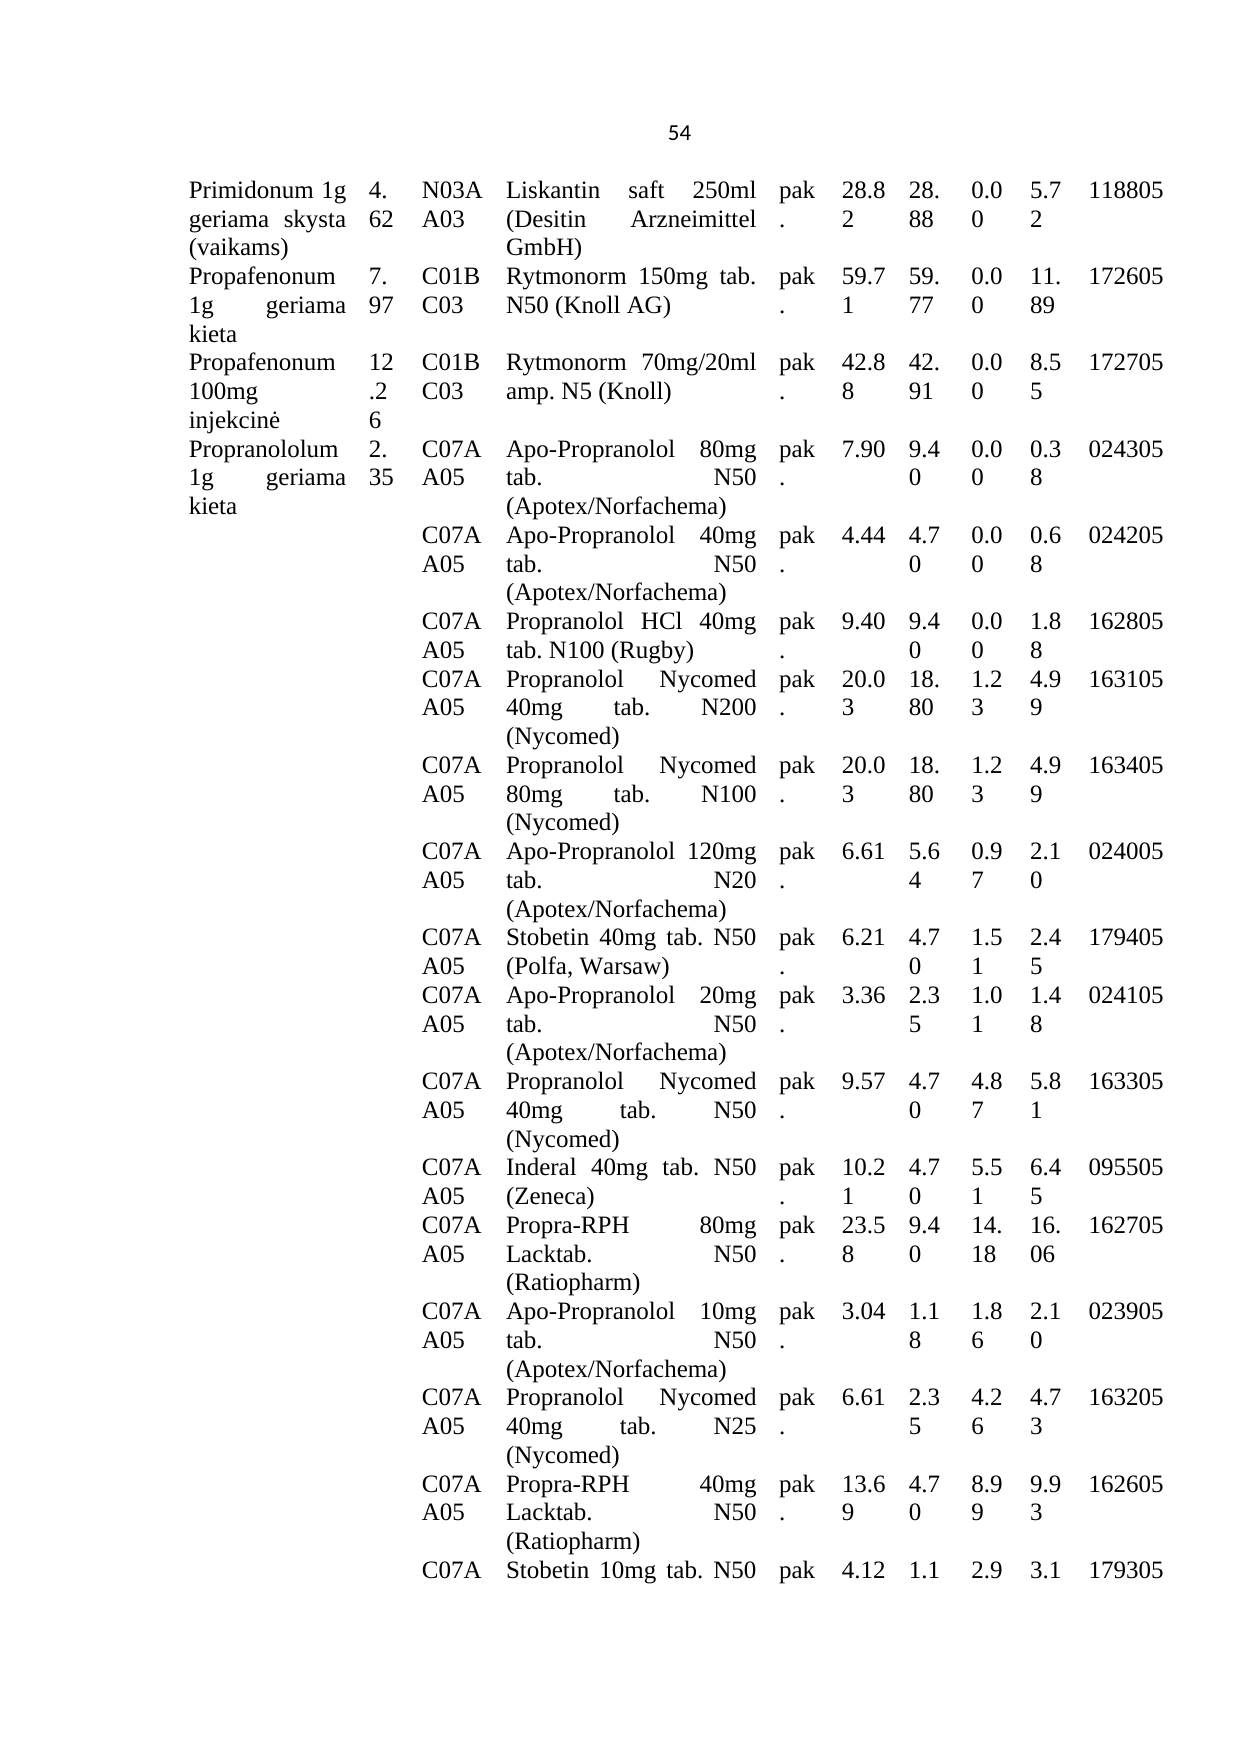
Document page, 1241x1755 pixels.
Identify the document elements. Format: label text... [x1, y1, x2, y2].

table_cell Apo-Propranolol 20mg tab. N50 (Apotex/Norfachema) [495, 980, 768, 1066]
table_cell 095505 [1077, 1153, 1181, 1210]
table_cell C07A A05 [410, 1153, 494, 1210]
table_cell 42.88 [830, 348, 897, 434]
table_cell 172705 [1077, 348, 1181, 434]
table_cell C07A A05 [410, 923, 494, 980]
table_cell 18.80 [897, 750, 960, 836]
table_cell 172605 [1077, 261, 1181, 347]
table_cell 9.40 [897, 434, 960, 520]
table_cell 024205 [1077, 520, 1181, 606]
table_cell [177, 606, 357, 664]
table_cell 5.81 [1019, 1066, 1077, 1152]
table_cell pak. [768, 923, 830, 980]
table_cell [357, 1210, 410, 1296]
table_cell 1.86 [960, 1296, 1018, 1382]
table_cell 28.88 [897, 175, 960, 261]
table_cell [357, 1555, 410, 1584]
table_cell 163305 [1077, 1066, 1181, 1152]
table_cell [177, 520, 357, 606]
table_cell [177, 836, 357, 922]
table_cell Propranolol Nycomed 40mg tab. N50 (Nycomed) [495, 1066, 768, 1152]
table_cell C07A A05 [410, 606, 494, 664]
table_cell Propranolol Nycomed 40mg tab. N25 (Nycomed) [495, 1383, 768, 1469]
table_cell Propranolol Nycomed 40mg tab. N200 (Nycomed) [495, 664, 768, 750]
table_cell 2.10 [1019, 836, 1077, 922]
table_cell 6.21 [830, 923, 897, 980]
table_cell Inderal 40mg tab. N50 (Zeneca) [495, 1153, 768, 1210]
table_cell 23.58 [830, 1210, 897, 1296]
table_cell pak. [768, 664, 830, 750]
table_cell 11.89 [1019, 261, 1077, 347]
table_cell [177, 1153, 357, 1210]
table_cell 8.99 [960, 1469, 1018, 1555]
table_cell 2.9 [960, 1555, 1018, 1584]
table_cell 0.97 [960, 836, 1018, 922]
table_cell [177, 923, 357, 980]
table_cell 8.55 [1019, 348, 1077, 434]
table_cell 4.70 [897, 1066, 960, 1152]
table_cell 6.45 [1019, 1153, 1077, 1210]
table_cell Rytmonorm 150mg tab. N50 (Knoll AG) [495, 261, 768, 347]
table_cell Propafenonum 100mg injekcinė [177, 348, 357, 434]
table_cell pak. [768, 836, 830, 922]
table_cell [357, 923, 410, 980]
table_cell [357, 1066, 410, 1152]
table_cell 1.88 [1019, 606, 1077, 664]
table_cell Liskantin saft 250ml (Desitin Arzneimittel GmbH) [495, 175, 768, 261]
table_cell 3.04 [830, 1296, 897, 1382]
table_cell 1.51 [960, 923, 1018, 980]
table_cell C07A A05 [410, 434, 494, 520]
table_cell 0.68 [1019, 520, 1077, 606]
table_cell Propranolol Nycomed 80mg tab. N100 (Nycomed) [495, 750, 768, 836]
table_cell C07A A05 [410, 520, 494, 606]
table_cell 4.70 [897, 1153, 960, 1210]
table_cell 024005 [1077, 836, 1181, 922]
table_cell N03A A03 [410, 175, 494, 261]
table_cell 2.45 [1019, 923, 1077, 980]
table_cell pak. [768, 261, 830, 347]
table_cell 4.44 [830, 520, 897, 606]
table_cell 179405 [1077, 923, 1181, 980]
table_cell C07A A05 [410, 980, 494, 1066]
table_cell 2.35 [897, 980, 960, 1066]
table_cell pak. [768, 1296, 830, 1382]
table_cell 0.00 [960, 434, 1018, 520]
table_cell 9.57 [830, 1066, 897, 1152]
table_cell 2.35 [357, 434, 410, 520]
table_cell 3.36 [830, 980, 897, 1066]
table_cell 12.26 [357, 348, 410, 434]
table_cell [177, 980, 357, 1066]
table_cell 4.87 [960, 1066, 1018, 1152]
table_cell pak [768, 1555, 830, 1584]
table_cell 4.26 [960, 1383, 1018, 1469]
table_cell C07A A05 [410, 1383, 494, 1469]
table_cell C07A A05 [410, 1210, 494, 1296]
table_cell pak. [768, 750, 830, 836]
table_cell [357, 520, 410, 606]
table_cell [177, 1469, 357, 1555]
table_cell Propranololum 1g geriama kieta [177, 434, 357, 520]
table_cell [357, 1383, 410, 1469]
table_cell 4.73 [1019, 1383, 1077, 1469]
table_cell Stobetin 10mg tab. N50 [495, 1555, 768, 1584]
table_cell Apo-Propranolol 40mg tab. N50 (Apotex/Norfachema) [495, 520, 768, 606]
table_cell pak. [768, 606, 830, 664]
table_cell 59.71 [830, 261, 897, 347]
table_cell [177, 664, 357, 750]
table_cell 163105 [1077, 664, 1181, 750]
table_cell C07A A05 [410, 836, 494, 922]
table_cell 4.70 [897, 1469, 960, 1555]
table_cell Propafenonum 1g geriama kieta [177, 261, 357, 347]
table_cell 2.10 [1019, 1296, 1077, 1382]
table_cell 4.99 [1019, 664, 1077, 750]
table_cell 1.23 [960, 750, 1018, 836]
table_cell [177, 1383, 357, 1469]
table_cell 9.40 [897, 1210, 960, 1296]
table_cell 7.97 [357, 261, 410, 347]
table_cell 9.93 [1019, 1469, 1077, 1555]
table_cell [357, 980, 410, 1066]
table_cell 4.12 [830, 1555, 897, 1584]
table_cell 163405 [1077, 750, 1181, 836]
table_cell 162805 [1077, 606, 1181, 664]
table_cell 59.77 [897, 261, 960, 347]
table_cell 5.72 [1019, 175, 1077, 261]
table_cell C07A A05 [410, 1066, 494, 1152]
table_cell Propra-RPH 80mg Lacktab. N50 (Ratiopharm) [495, 1210, 768, 1296]
table_cell 9.40 [830, 606, 897, 664]
table_cell 1.01 [960, 980, 1018, 1066]
table_cell Propranolol HCl 40mg tab. N100 (Rugby) [495, 606, 768, 664]
table_cell Primidonum 1g geriama skysta (vaikams) [177, 175, 357, 261]
table_cell 13.69 [830, 1469, 897, 1555]
table_cell 1.18 [897, 1296, 960, 1382]
table_cell 0.00 [960, 348, 1018, 434]
table_cell 9.40 [897, 606, 960, 664]
table_cell 4.99 [1019, 750, 1077, 836]
table_cell [177, 1555, 357, 1584]
table_cell 0.00 [960, 520, 1018, 606]
table_cell [177, 1296, 357, 1382]
table_cell 20.03 [830, 750, 897, 836]
table_cell 023905 [1077, 1296, 1181, 1382]
table_cell [357, 1153, 410, 1210]
table_cell [177, 1210, 357, 1296]
table_cell pak. [768, 520, 830, 606]
table_cell [357, 750, 410, 836]
table_cell 1.1 [897, 1555, 960, 1584]
table_cell 179305 [1077, 1555, 1181, 1584]
table_cell 163205 [1077, 1383, 1181, 1469]
table_cell pak. [768, 1383, 830, 1469]
table_cell 4.70 [897, 923, 960, 980]
table_cell 1.48 [1019, 980, 1077, 1066]
table_cell Stobetin 40mg tab. N50 (Polfa, Warsaw) [495, 923, 768, 980]
table_cell C07A A05 [410, 750, 494, 836]
table_cell pak. [768, 434, 830, 520]
table_cell C01B C03 [410, 261, 494, 347]
table_cell 1.23 [960, 664, 1018, 750]
table_cell 0.00 [960, 261, 1018, 347]
table_cell 20.03 [830, 664, 897, 750]
table_cell [177, 1066, 357, 1152]
table_cell pak. [768, 1066, 830, 1152]
table_cell pak. [768, 175, 830, 261]
table_cell pak. [768, 1469, 830, 1555]
table_cell 6.61 [830, 1383, 897, 1469]
table_cell Rytmonorm 70mg/20ml amp. N5 (Knoll) [495, 348, 768, 434]
table_cell pak. [768, 980, 830, 1066]
table_cell 0.00 [960, 175, 1018, 261]
table_cell [357, 836, 410, 922]
table_cell [357, 664, 410, 750]
table_cell 4.62 [357, 175, 410, 261]
table_cell 0.38 [1019, 434, 1077, 520]
table_cell 2.35 [897, 1383, 960, 1469]
table_cell Propra-RPH 40mg Lacktab. N50 (Ratiopharm) [495, 1469, 768, 1555]
table_cell pak. [768, 1210, 830, 1296]
table_cell C07A A05 [410, 1296, 494, 1382]
table_cell 28.82 [830, 175, 897, 261]
table_cell C01B C03 [410, 348, 494, 434]
table_cell pak. [768, 1153, 830, 1210]
table_cell 024305 [1077, 434, 1181, 520]
table_cell 6.61 [830, 836, 897, 922]
table_cell 14.18 [960, 1210, 1018, 1296]
table_cell pak. [768, 348, 830, 434]
table_cell C07A A05 [410, 1469, 494, 1555]
table_cell 0.00 [960, 606, 1018, 664]
table_cell 162705 [1077, 1210, 1181, 1296]
table_cell 5.64 [897, 836, 960, 922]
table_cell 18.80 [897, 664, 960, 750]
table_cell 162605 [1077, 1469, 1181, 1555]
table_cell 024105 [1077, 980, 1181, 1066]
table_cell Apo-Propranolol 80mg tab. N50 (Apotex/Norfachema) [495, 434, 768, 520]
table_cell C07A A05 [410, 664, 494, 750]
table_cell [177, 750, 357, 836]
table_cell [357, 606, 410, 664]
table_cell 4.70 [897, 520, 960, 606]
table_cell 118805 [1077, 175, 1181, 261]
table_cell Apo-Propranolol 120mg tab. N20 (Apotex/Norfachema) [495, 836, 768, 922]
table_cell Apo-Propranolol 10mg tab. N50 (Apotex/Norfachema) [495, 1296, 768, 1382]
table_cell 7.90 [830, 434, 897, 520]
table_cell 3.1 [1019, 1555, 1077, 1584]
table_cell 16.06 [1019, 1210, 1077, 1296]
table_cell 42.91 [897, 348, 960, 434]
table_cell C07A [410, 1555, 494, 1584]
table_cell 10.21 [830, 1153, 897, 1210]
table_cell 5.51 [960, 1153, 1018, 1210]
table_cell [357, 1469, 410, 1555]
table_cell [357, 1296, 410, 1382]
